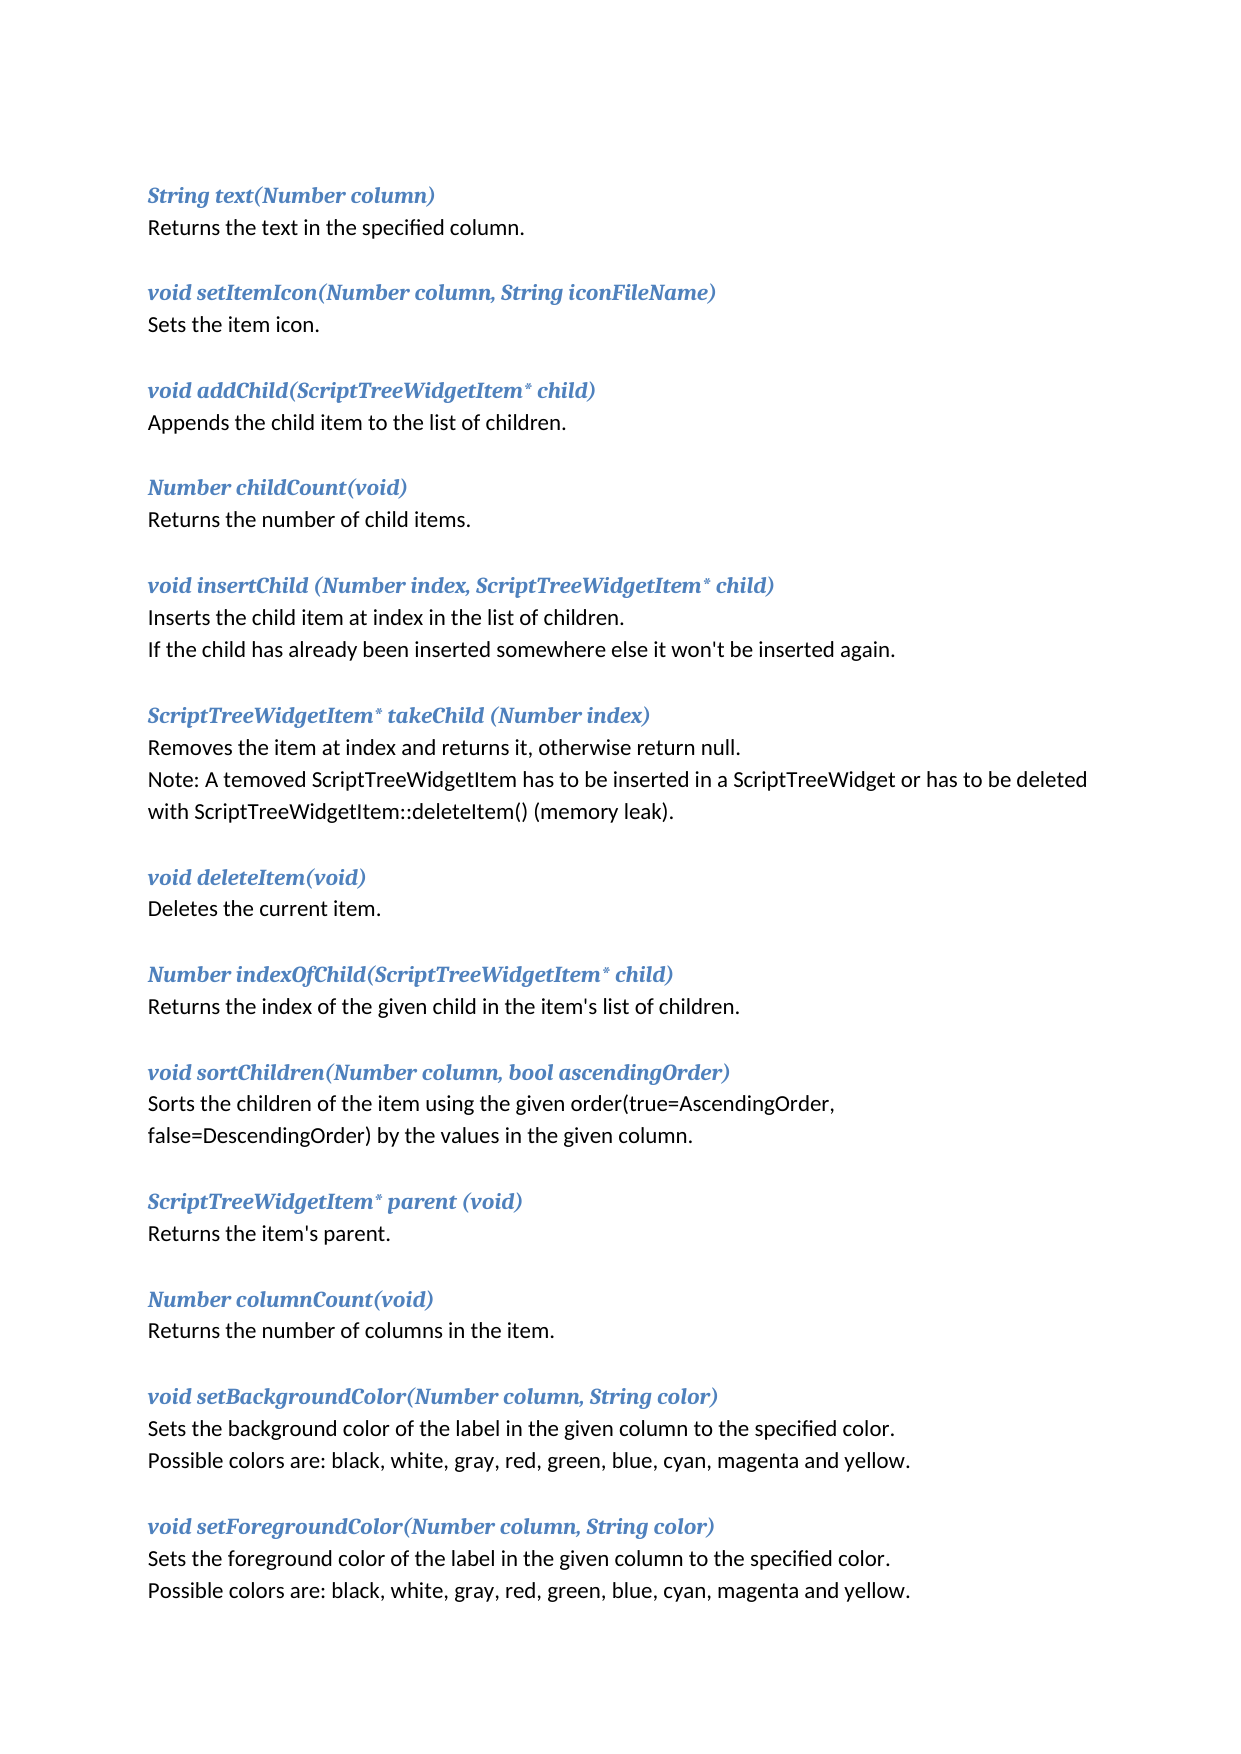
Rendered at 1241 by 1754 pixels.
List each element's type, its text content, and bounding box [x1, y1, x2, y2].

text If the child has already been inserted somewhere else it won't be inserted again. [148, 635, 1093, 663]
text Inserts the child item at index in the list of children. [148, 603, 1093, 631]
text Deletes the current item. [148, 894, 1093, 922]
subtitle Number indexOfChild(ScriptTreeWidgetItem* child) [148, 962, 1093, 988]
subtitle String text(Number column) [148, 183, 1093, 209]
subtitle void addChild(ScriptTreeWidgetItem* child) [148, 378, 1093, 404]
subtitle Number childCount(void) [148, 475, 1093, 502]
text Possible colors are: black, white, gray, red, green, blue, cyan, magenta and yellow. [148, 1446, 1093, 1474]
text Note: A temoved ScriptTreeWidgetItem has to be inserted in a ScriptTreeWidget or has to be deleted with ScriptTreeWidgetItem::deleteItem() (memory leak). [148, 765, 1093, 825]
text Returns the item's parent. [148, 1219, 1093, 1247]
text Sets the background color of the label in the given column to the specified color. [148, 1414, 1093, 1442]
text Returns the text in the specified column. [148, 213, 1093, 241]
text Sets the foreground color of the label in the given column to the specified color. [148, 1544, 1093, 1572]
subtitle void setForegroundColor(Number column, String color) [148, 1514, 1093, 1540]
text Returns the index of the given child in the item's list of children. [148, 992, 1093, 1020]
text Returns the number of columns in the item. [148, 1317, 1093, 1345]
subtitle ScriptTreeWidgetItem* parent (void) [148, 1189, 1093, 1215]
text Possible colors are: black, white, gray, red, green, blue, cyan, magenta and yellow. [148, 1576, 1093, 1604]
text Appends the child item to the list of children. [148, 408, 1093, 436]
text Sorts the children of the item using the given order(true=AscendingOrder, [148, 1089, 1093, 1117]
subtitle void insertChild (Number index, ScriptTreeWidgetItem* child) [148, 573, 1093, 599]
text false=DescendingOrder) by the values in the given column. [148, 1122, 1093, 1150]
subtitle void deleteItem(void) [148, 864, 1093, 891]
text Removes the item at index and returns it, otherwise return null. [148, 733, 1093, 761]
subtitle void sortChildren(Number column, bool ascendingOrder) [148, 1059, 1093, 1086]
subtitle ScriptTreeWidgetItem* takeChild (Number index) [148, 702, 1093, 729]
subtitle Number columnCount(void) [148, 1286, 1093, 1313]
subtitle void setItemIcon(Number column, String iconFileName) [148, 280, 1093, 307]
subtitle void setBackgroundColor(Number column, String color) [148, 1384, 1093, 1410]
text Sets the item icon. [148, 310, 1093, 338]
text Returns the number of child items. [148, 505, 1093, 533]
